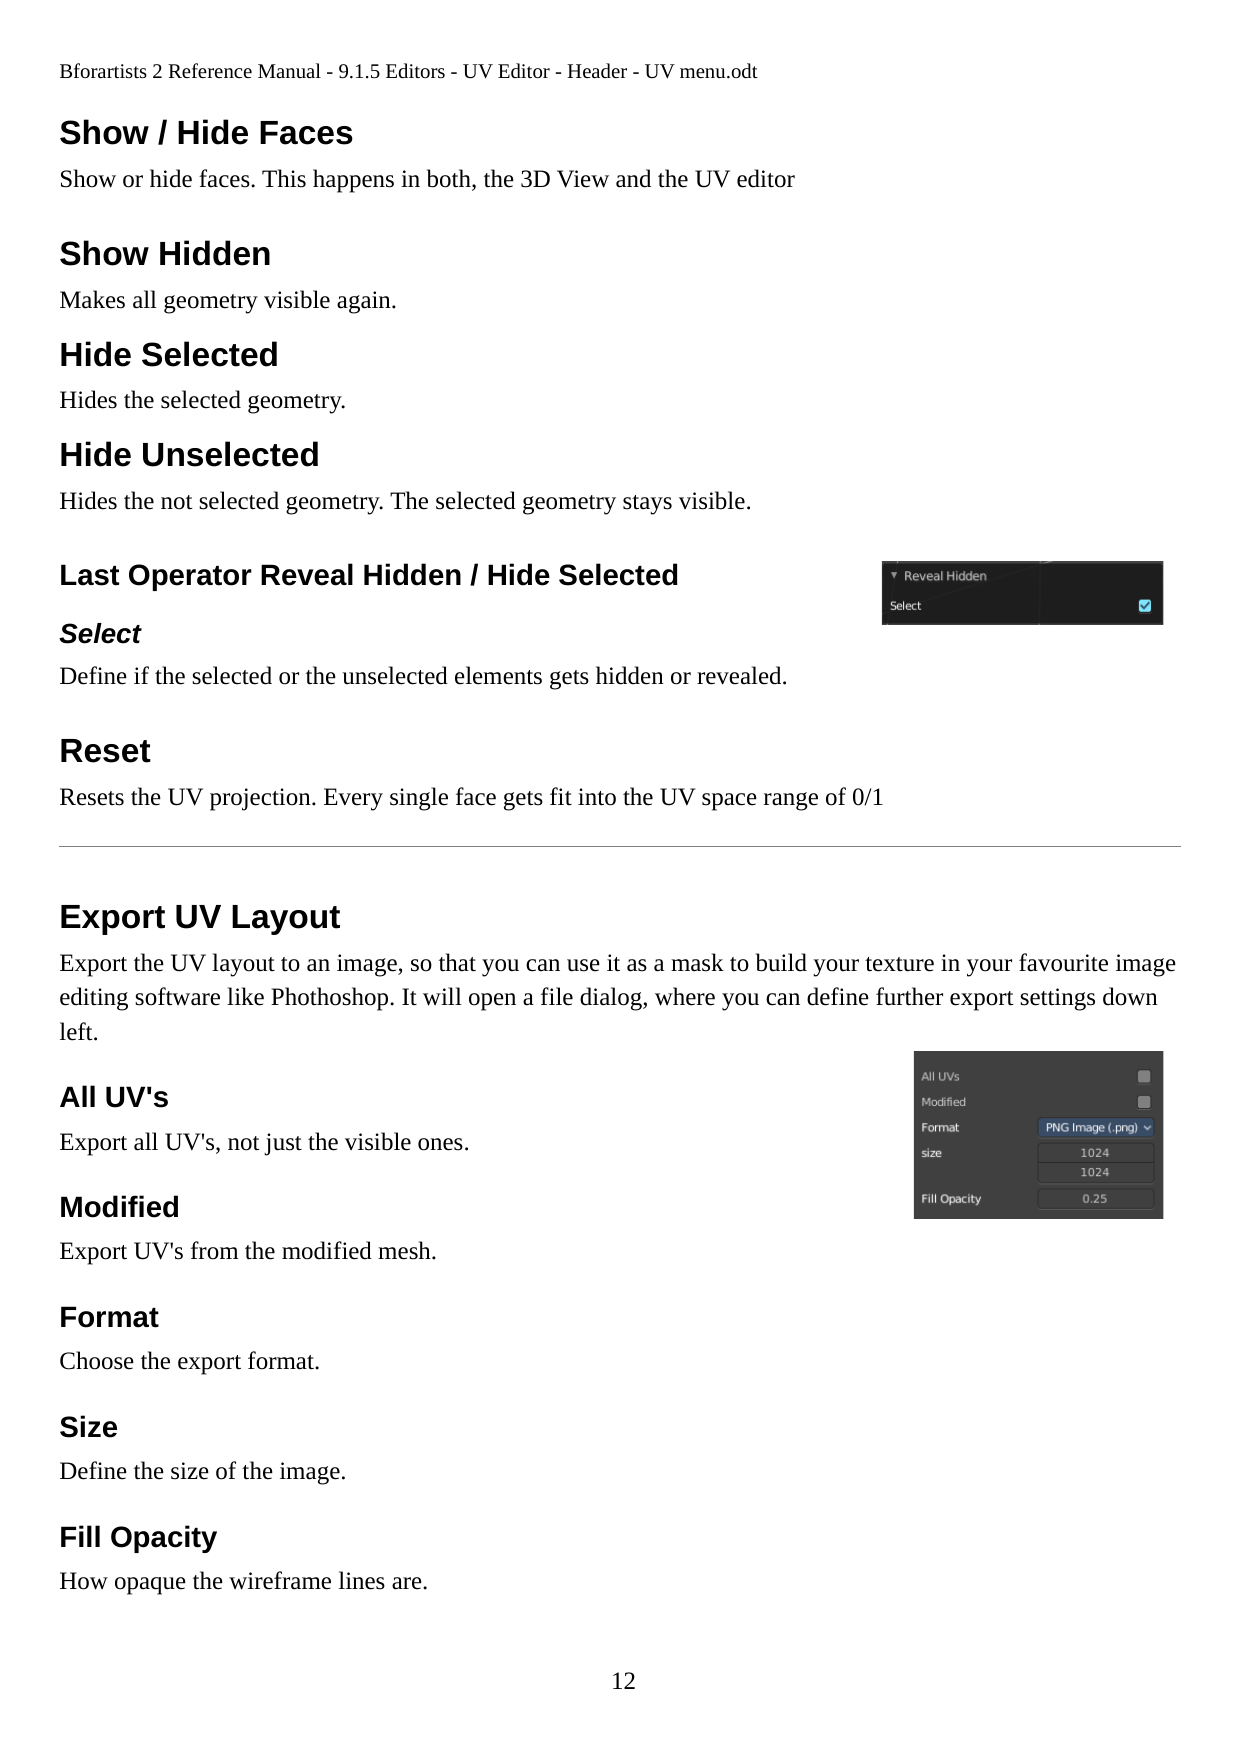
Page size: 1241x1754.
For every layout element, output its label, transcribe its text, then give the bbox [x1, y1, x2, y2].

picture [881, 561, 1164, 625]
subtitle Select [59, 617, 1181, 649]
text Show or hide faces. This happens in both, the 3D View and the UV editor [59, 164, 1181, 192]
text Export all UV's, not just the visible ones. [59, 1127, 913, 1155]
text Makes all geometry visible again. [59, 285, 1181, 313]
subtitle Show Hidden [59, 234, 1181, 272]
subtitle Fill Opacity [59, 1520, 1181, 1554]
text Choose the export format. [59, 1346, 1181, 1375]
text Define if the selected or the unselected elements gets hidden or revealed. [59, 661, 1181, 690]
subtitle Hide Selected [59, 334, 1181, 373]
text Resets the UV projection. Every single face gets fit into the UV space range of 0/1 [59, 782, 1181, 811]
text How opaque the wireframe lines are. [59, 1566, 1181, 1595]
picture [913, 1051, 1164, 1219]
subtitle All UV's [59, 1080, 913, 1114]
subtitle [1164, 1080, 1181, 1114]
subtitle Last Operator Reveal Hidden / Hide Selected [59, 558, 1181, 592]
subtitle Export UV Layout [59, 897, 1181, 935]
subtitle Modified [59, 1190, 1181, 1224]
subtitle Reset [59, 731, 1181, 770]
text Export UV's from the modified mesh. [59, 1236, 1181, 1265]
subtitle Show / Hide Faces [59, 113, 1181, 151]
text Hides the not selected geometry. The selected geometry stays visible. [59, 486, 1181, 515]
text Export the UV layout to an image, so that you can use it as a mask to build your texture in your favourite image editing software like Phothoshop. It will open a file dialog, where you can define further export settings down left. [59, 948, 1181, 1045]
text Hides the selected geometry. [59, 386, 1181, 414]
subtitle Hide Unselected [59, 435, 1181, 474]
text Define the size of the image. [59, 1456, 1181, 1485]
subtitle Size [59, 1410, 1181, 1444]
subtitle Format [59, 1300, 1181, 1334]
